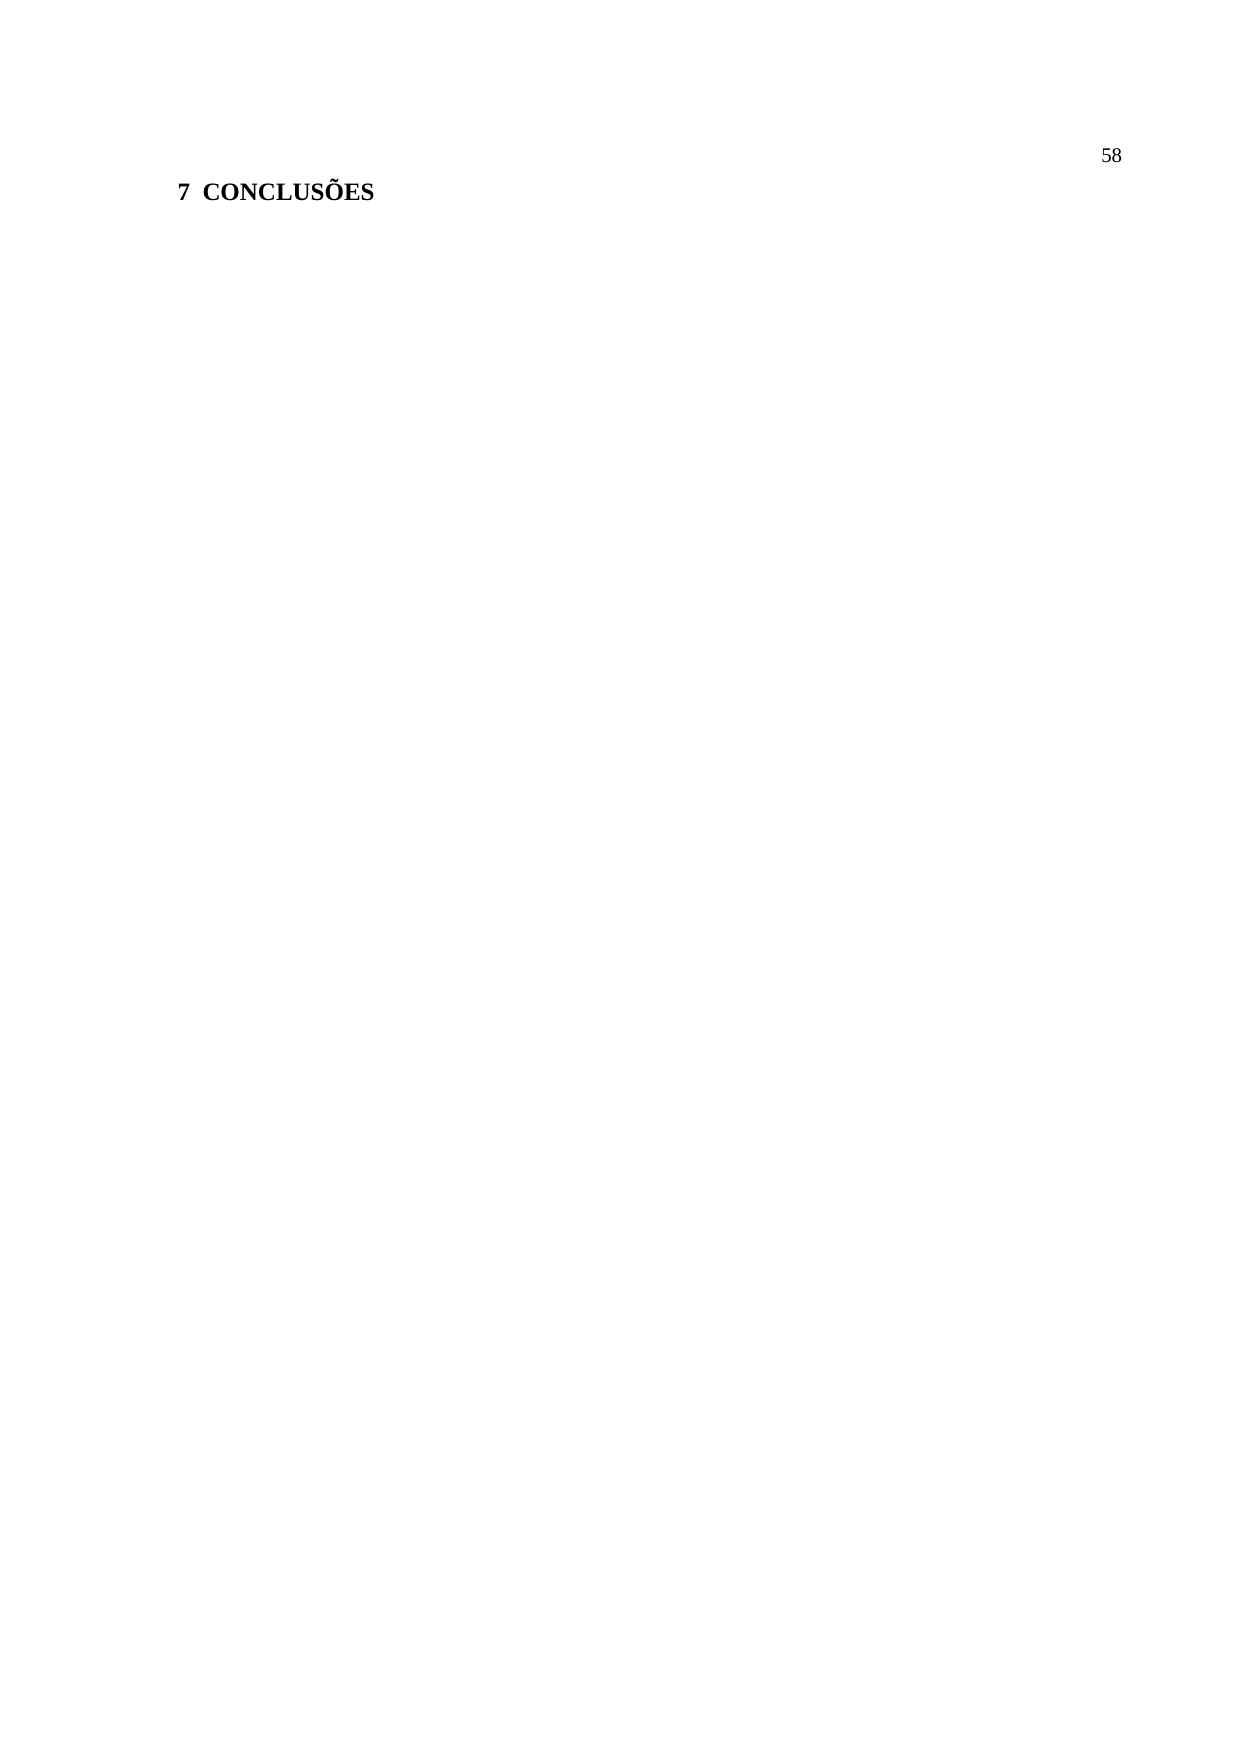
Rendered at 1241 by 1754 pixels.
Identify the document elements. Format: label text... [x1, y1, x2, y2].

subtitle Conclusões [177, 177, 1122, 206]
